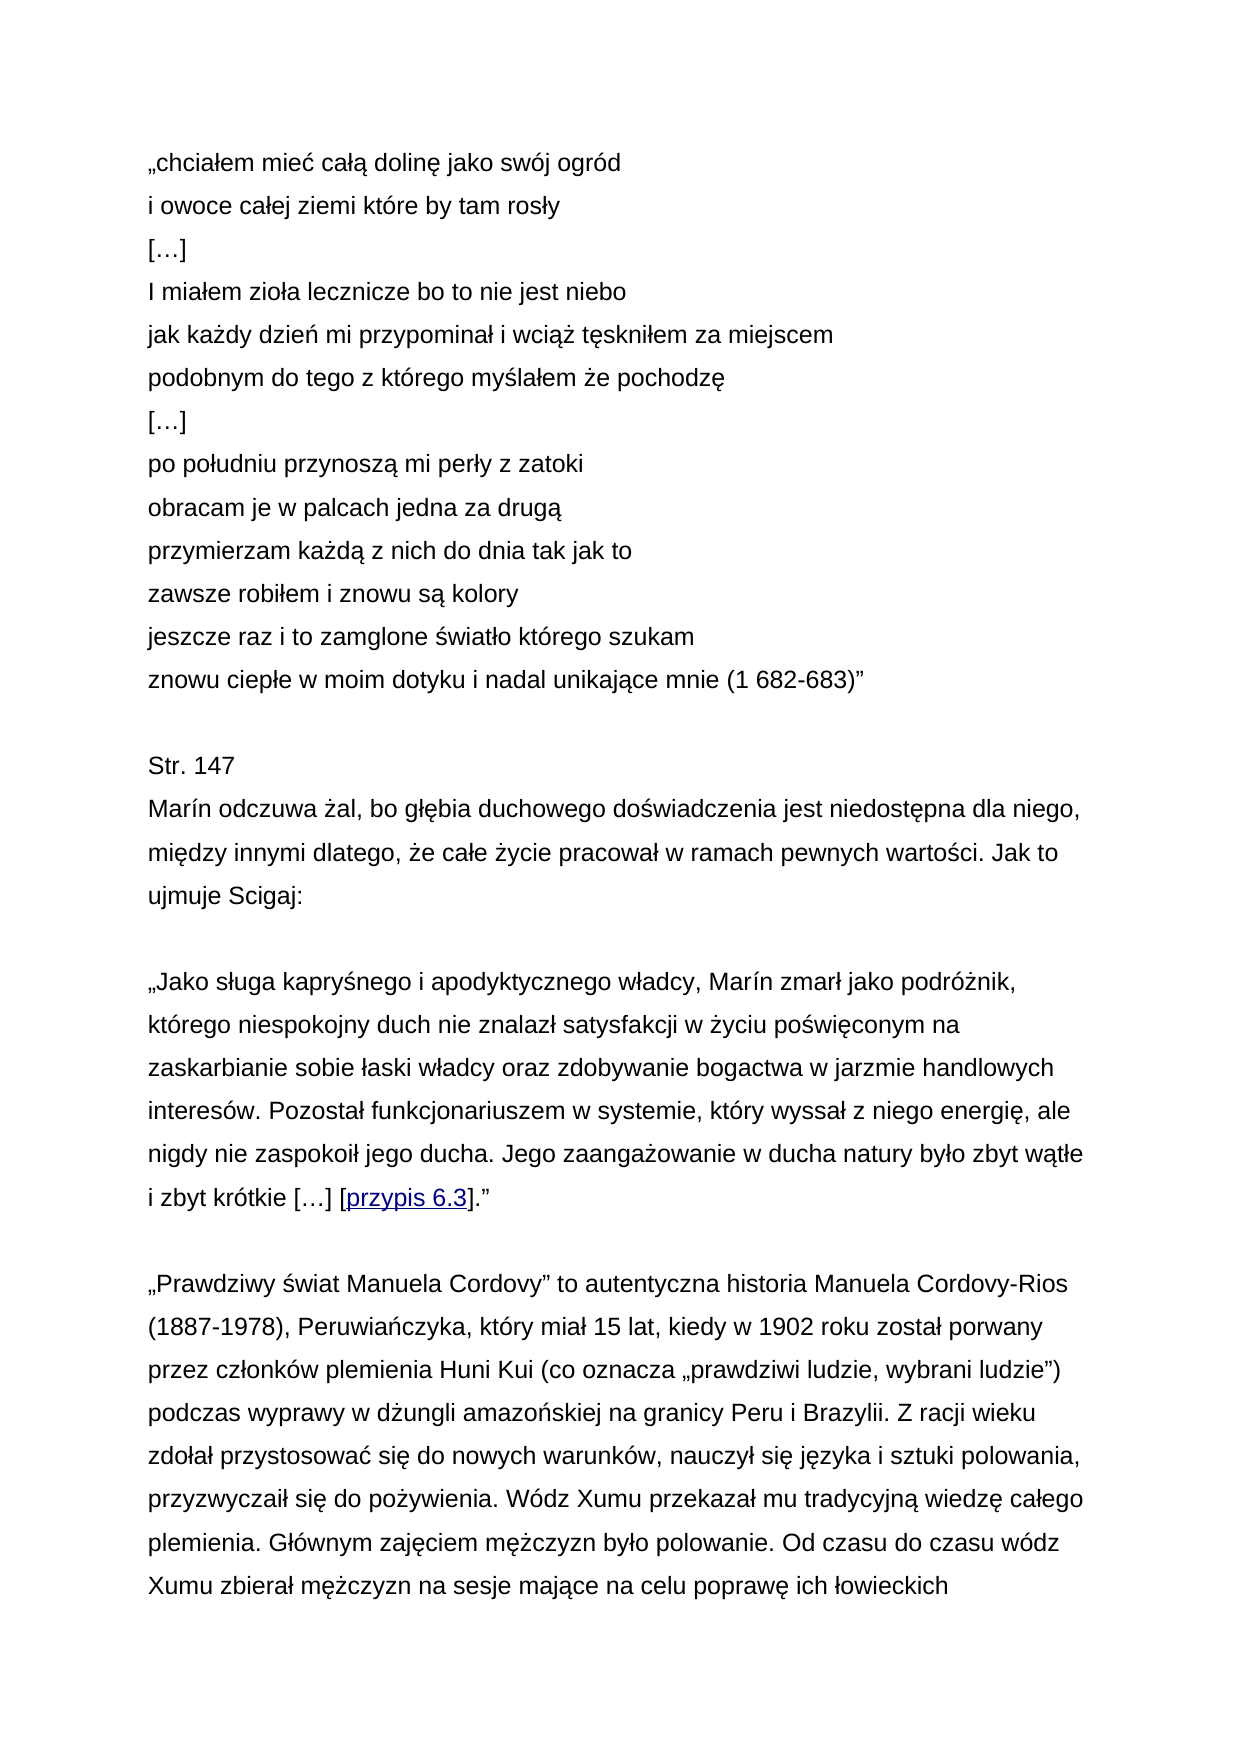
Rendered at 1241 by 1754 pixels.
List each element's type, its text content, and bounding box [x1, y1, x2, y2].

text i owoce całej ziemi które by tam rosły [148, 191, 1093, 219]
text po południu przynoszą mi perły z zatoki [148, 449, 1093, 478]
text przymierzam każdą z nich do dnia tak jak to [148, 536, 1093, 564]
text Str. 147 [148, 751, 1093, 780]
text znowu ciepłe w moim dotyku i nadal unikające mnie (1 682-683)” [148, 665, 1093, 694]
text jak każdy dzień mi przypominał i wciąż tęskniłem za miejscem [148, 320, 1093, 349]
text jeszcze raz i to zamglone światło którego szukam [148, 622, 1093, 651]
text […] [148, 234, 1093, 263]
text „Jako sługa kapryśnego i apodyktycznego władcy, Marín zmarł jako podróżnik, którego niespokojny duch nie znalazł satysfakcji w życiu poświęconym na zaskarbianie sobie łaski władcy oraz zdobywanie bogactwa w jarzmie handlowych interesów. Pozostał funkcjonariuszem w systemie, który wyssał z niego energię, ale nigdy nie zaspokoił jego ducha. Jego zaangażowanie w ducha natury było zbyt wątłe i zbyt krótkie […] [przypis 6.3].” [148, 967, 1093, 1211]
text zawsze robiłem i znowu są kolory [148, 579, 1093, 608]
text Marín odczuwa żal, bo głębia duchowego doświadczenia jest niedostępna dla niego, między innymi dlatego, że całe życie pracował w ramach pewnych wartości. Jak to ujmuje Scigaj: [148, 794, 1093, 909]
text […] [148, 406, 1093, 435]
text „Prawdziwy świat Manuela Cordovy” to autentyczna historia Manuela Cordovy-Rios (1887-1978), Peruwiańczyka, który miał 15 lat, kiedy w 1902 roku został porwany przez członków plemienia Huni Kui (co oznacza „prawdziwi ludzie, wybrani ludzie”) podczas wyprawy w dżungli amazońskiej na granicy Peru i Brazylii. Z racji wieku zdołał przystosować się do nowych warunków, nauczył się języka i sztuki polowania, przyzwyczaił się do pożywienia. Wódz Xumu przekazał mu tradycyjną wiedzę całego plemienia. Głównym zajęciem mężczyzn było polowanie. Od czasu do czasu wódz Xumu zbierał mężczyzn na sesje mające na celu poprawę ich łowieckich [148, 1269, 1093, 1599]
text I miałem zioła lecznicze bo to nie jest niebo [148, 277, 1093, 306]
text podobnym do tego z którego myślałem że pochodzę [148, 363, 1093, 392]
text obracam je w palcach jedna za drugą [148, 493, 1093, 521]
text „chciałem mieć całą dolinę jako swój ogród [148, 148, 1093, 176]
